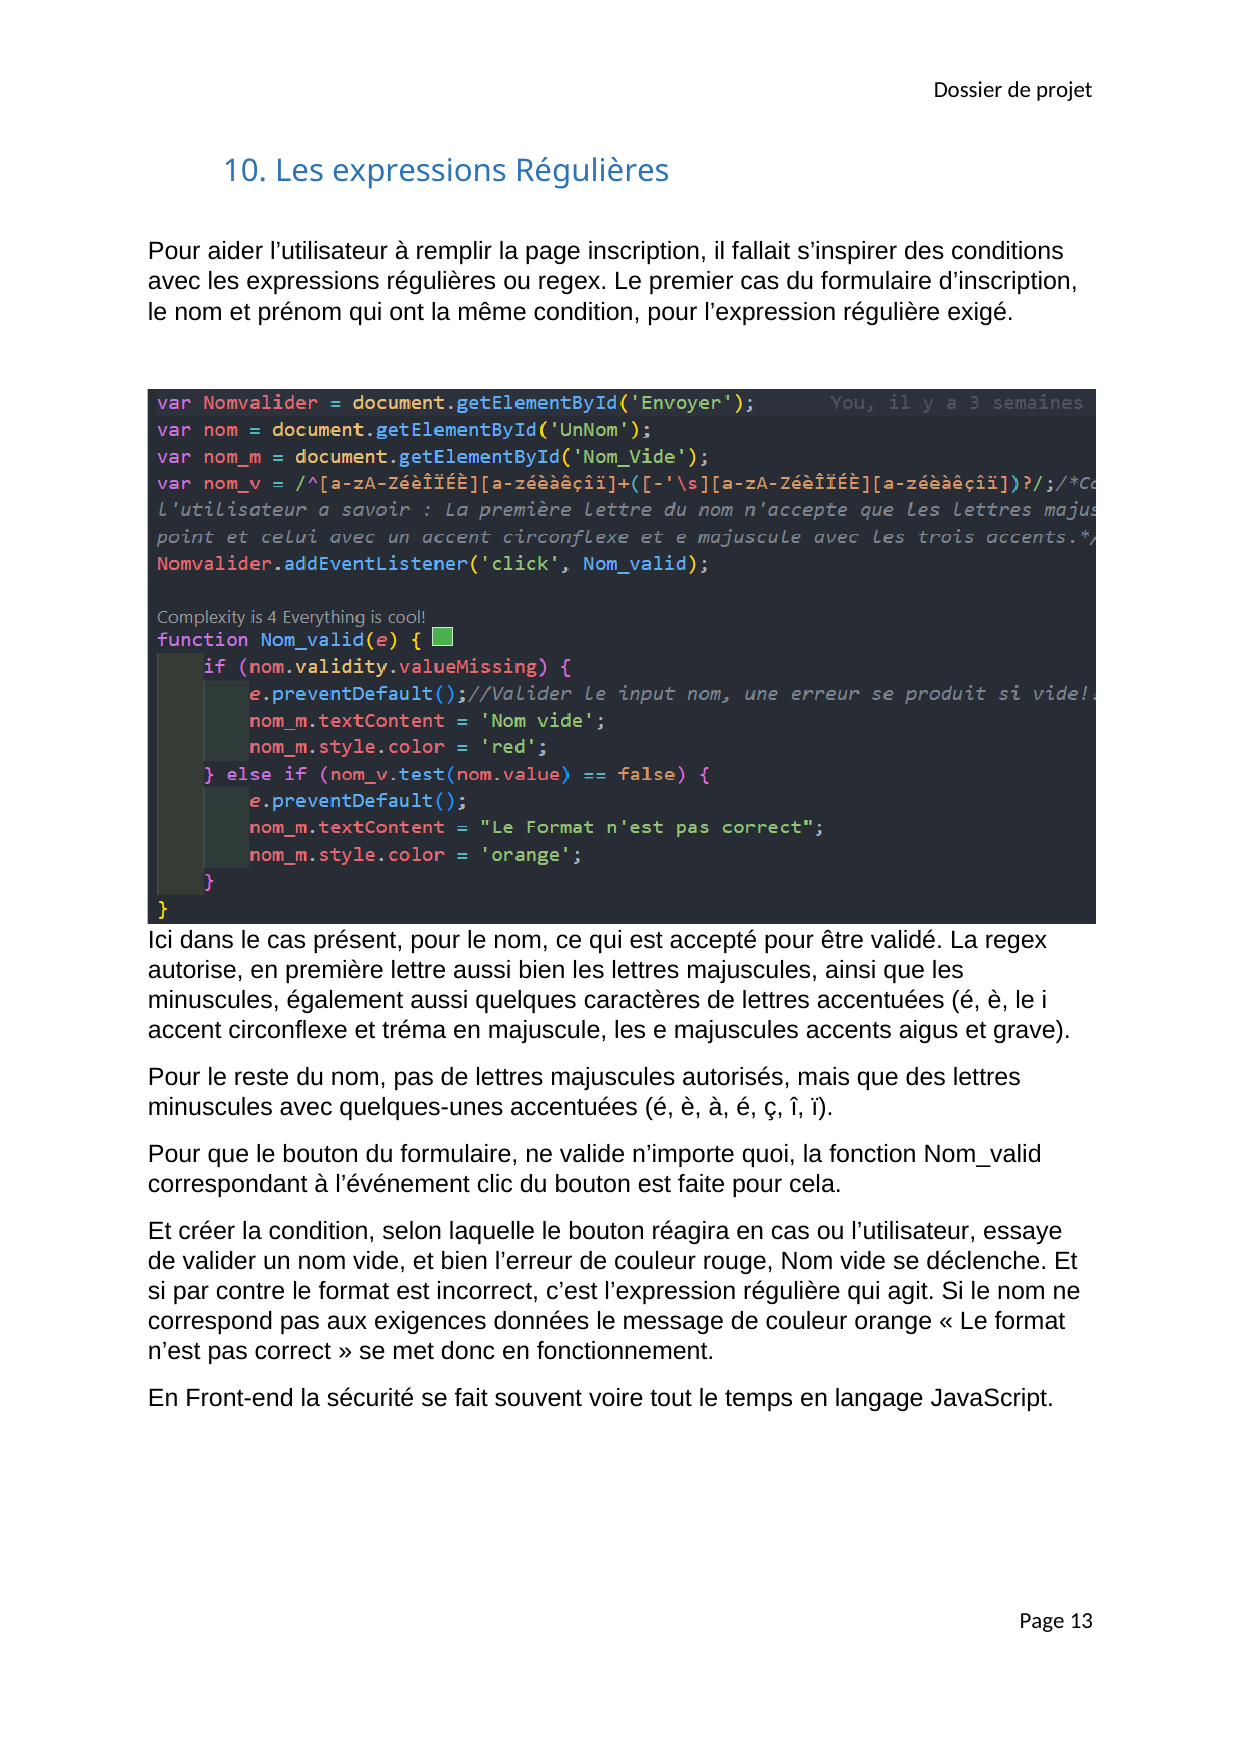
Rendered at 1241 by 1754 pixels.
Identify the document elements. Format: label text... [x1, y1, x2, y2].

text Ici dans le cas présent, pour le nom, ce qui est accepté pour être validé. La regex autorise, en première lettre aussi bien les lettres majuscules, ainsi que les minuscules, également aussi quelques caractères de lettres accentuées (é, è, le i accent circonflexe et tréma en majuscule, les e majuscules accents aigus et grave). [148, 924, 1093, 1044]
text Pour le reste du nom, pas de lettres majuscules autorisés, mais que des lettres minuscules avec quelques-unes accentuées (é, è, à, é, ç, î, ï). [148, 1062, 1093, 1121]
text Pour que le bouton du formulaire, ne valide n’importe quoi, la fonction Nom_valid correspondant à l’événement clic du bouton est faite pour cela. [148, 1139, 1093, 1198]
text Et créer la condition, selon laquelle le bouton réagira en cas ou l’utilisateur, essaye de valider un nom vide, et bien l’erreur de couleur rouge, Nom vide se déclenche. Et si par contre le format est incorrect, c’est l’expression régulière qui agit. Si le nom ne correspond pas aux exigences données le message de couleur orange « Le format n’est pas correct » se met donc en fonctionnement. [148, 1216, 1093, 1365]
subtitle 10. Les expressions Régulières [223, 148, 1093, 190]
text En Front-end la sécurité se fait souvent voire tout le temps en langage JavaScript. [148, 1383, 1093, 1412]
text Pour aider l’utilisateur à remplir la page inscription, il fallait s’inspirer des conditions avec les expressions régulières ou regex. Le premier cas du formulaire d’inscription, le nom et prénom qui ont la même condition, pour l’expression régulière exigé. [148, 236, 1093, 325]
